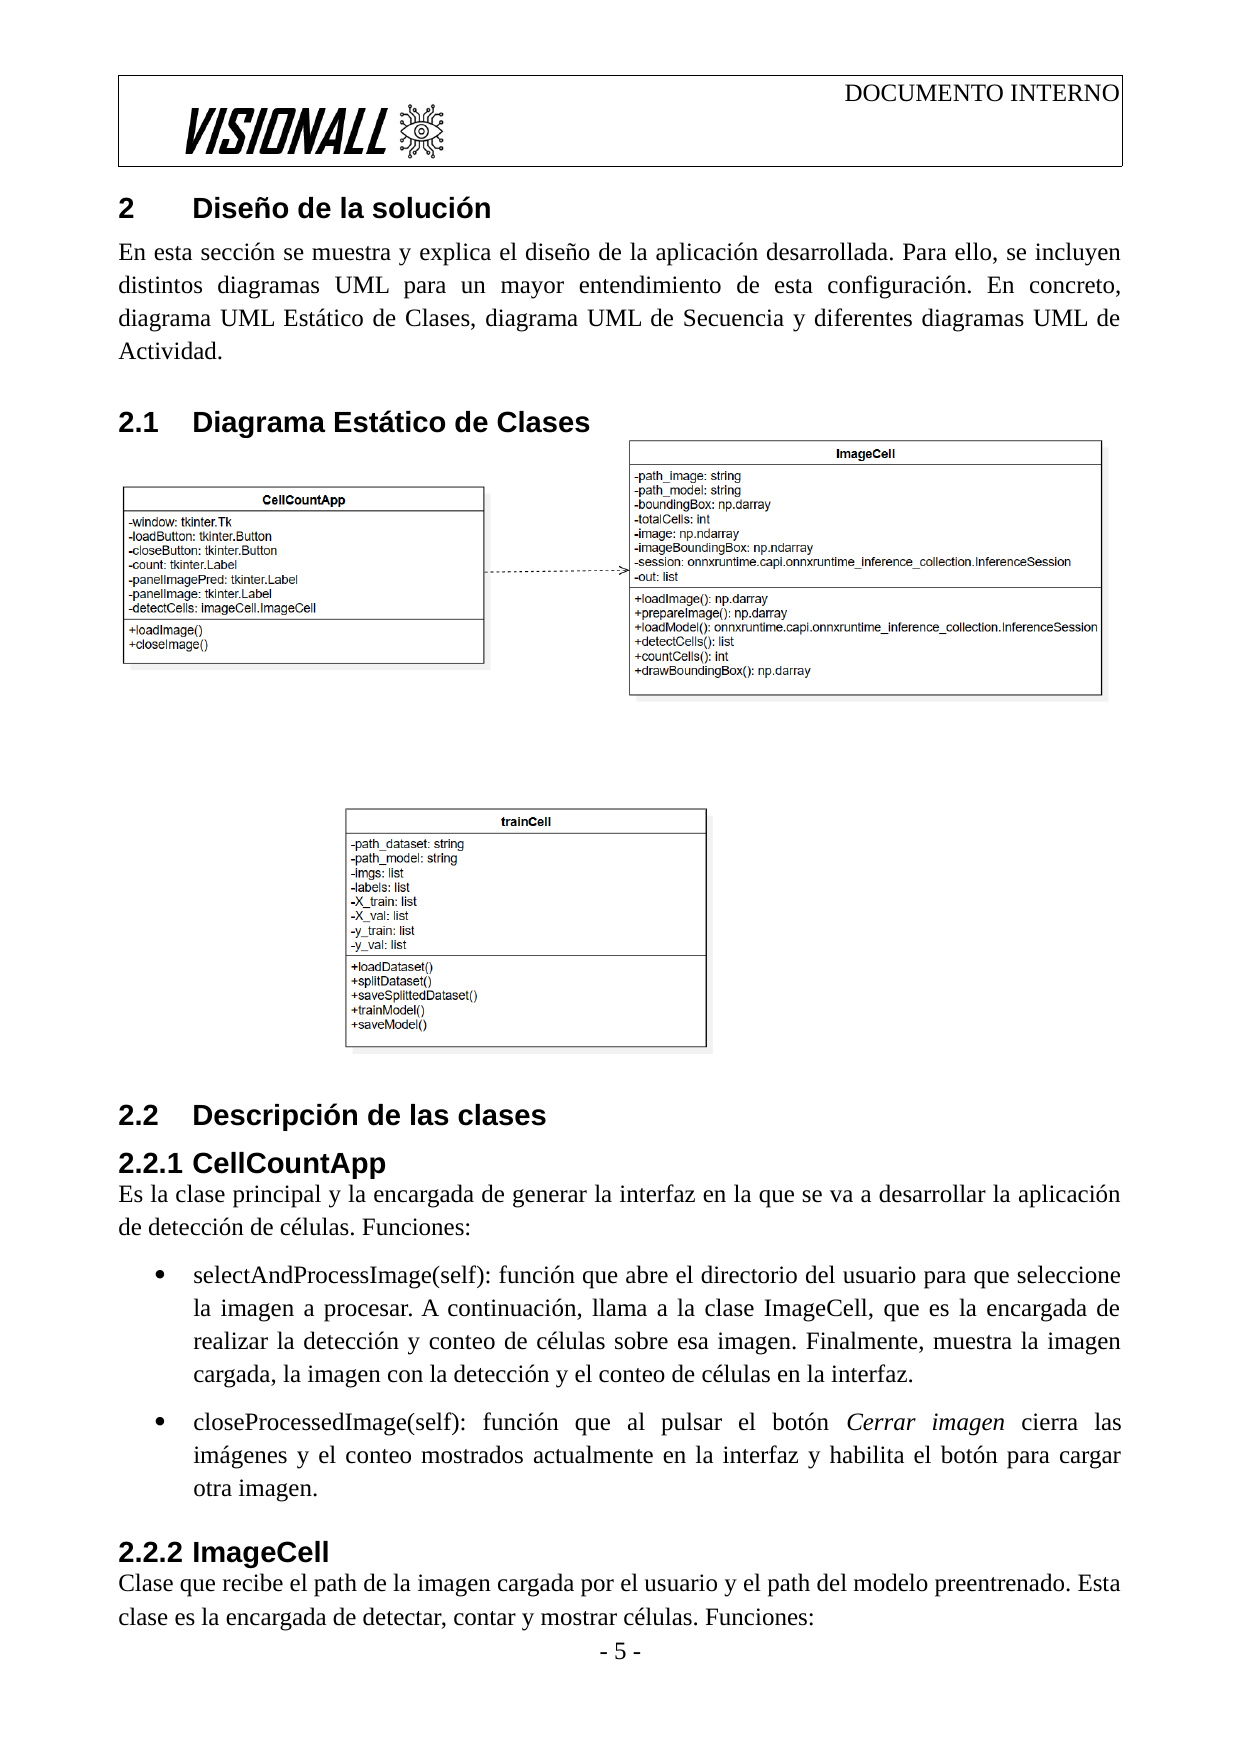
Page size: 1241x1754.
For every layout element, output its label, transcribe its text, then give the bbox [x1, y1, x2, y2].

text En esta sección se muestra y explica el diseño de la aplicación desarrollada. Para ello, se incluyen distintos diagramas UML para un mayor entendimiento de esta configuración. En concreto, diagrama UML Estático de Clases, diagrama UML de Secuencia y diferentes diagramas UML de Actividad. [118, 237, 1122, 365]
subtitle ImageCell [118, 1535, 1122, 1568]
subtitle Diagrama Estático de Clases [118, 405, 1122, 438]
text Clase que recibe el path de la imagen cargada por el usuario y el path del modelo preentrenado. Esta clase es la encargada de detectar, contar y mostrar células. Funciones: [118, 1568, 1122, 1630]
subtitle Descripción de las clases [118, 1098, 1122, 1131]
list selectAndProcessImage(self): función que abre el directorio del usuario para que seleccione la imagen a procesar. A continuación, llama a la clase ImageCell, que es la encargada de realizar la detección y conteo de células sobre esa imagen. Finalmente, muestra la imagen cargada, la imagen con la detección y el conteo de células en la interfaz. [156, 1260, 1122, 1388]
text Es la clase principal y la encargada de generar la interfaz en la que se va a desarrollar la aplicación de detección de células. Funciones: [118, 1179, 1122, 1241]
list closeProcessedImage(self): función que al pulsar el botón Cerrar imagen cierra las imágenes y el conteo mostrados actualmente en la interfaz y habilita el botón para cargar otra imagen. [156, 1407, 1122, 1502]
subtitle Diseño de la solución [118, 191, 1122, 225]
subtitle CellCountApp [118, 1146, 1122, 1179]
